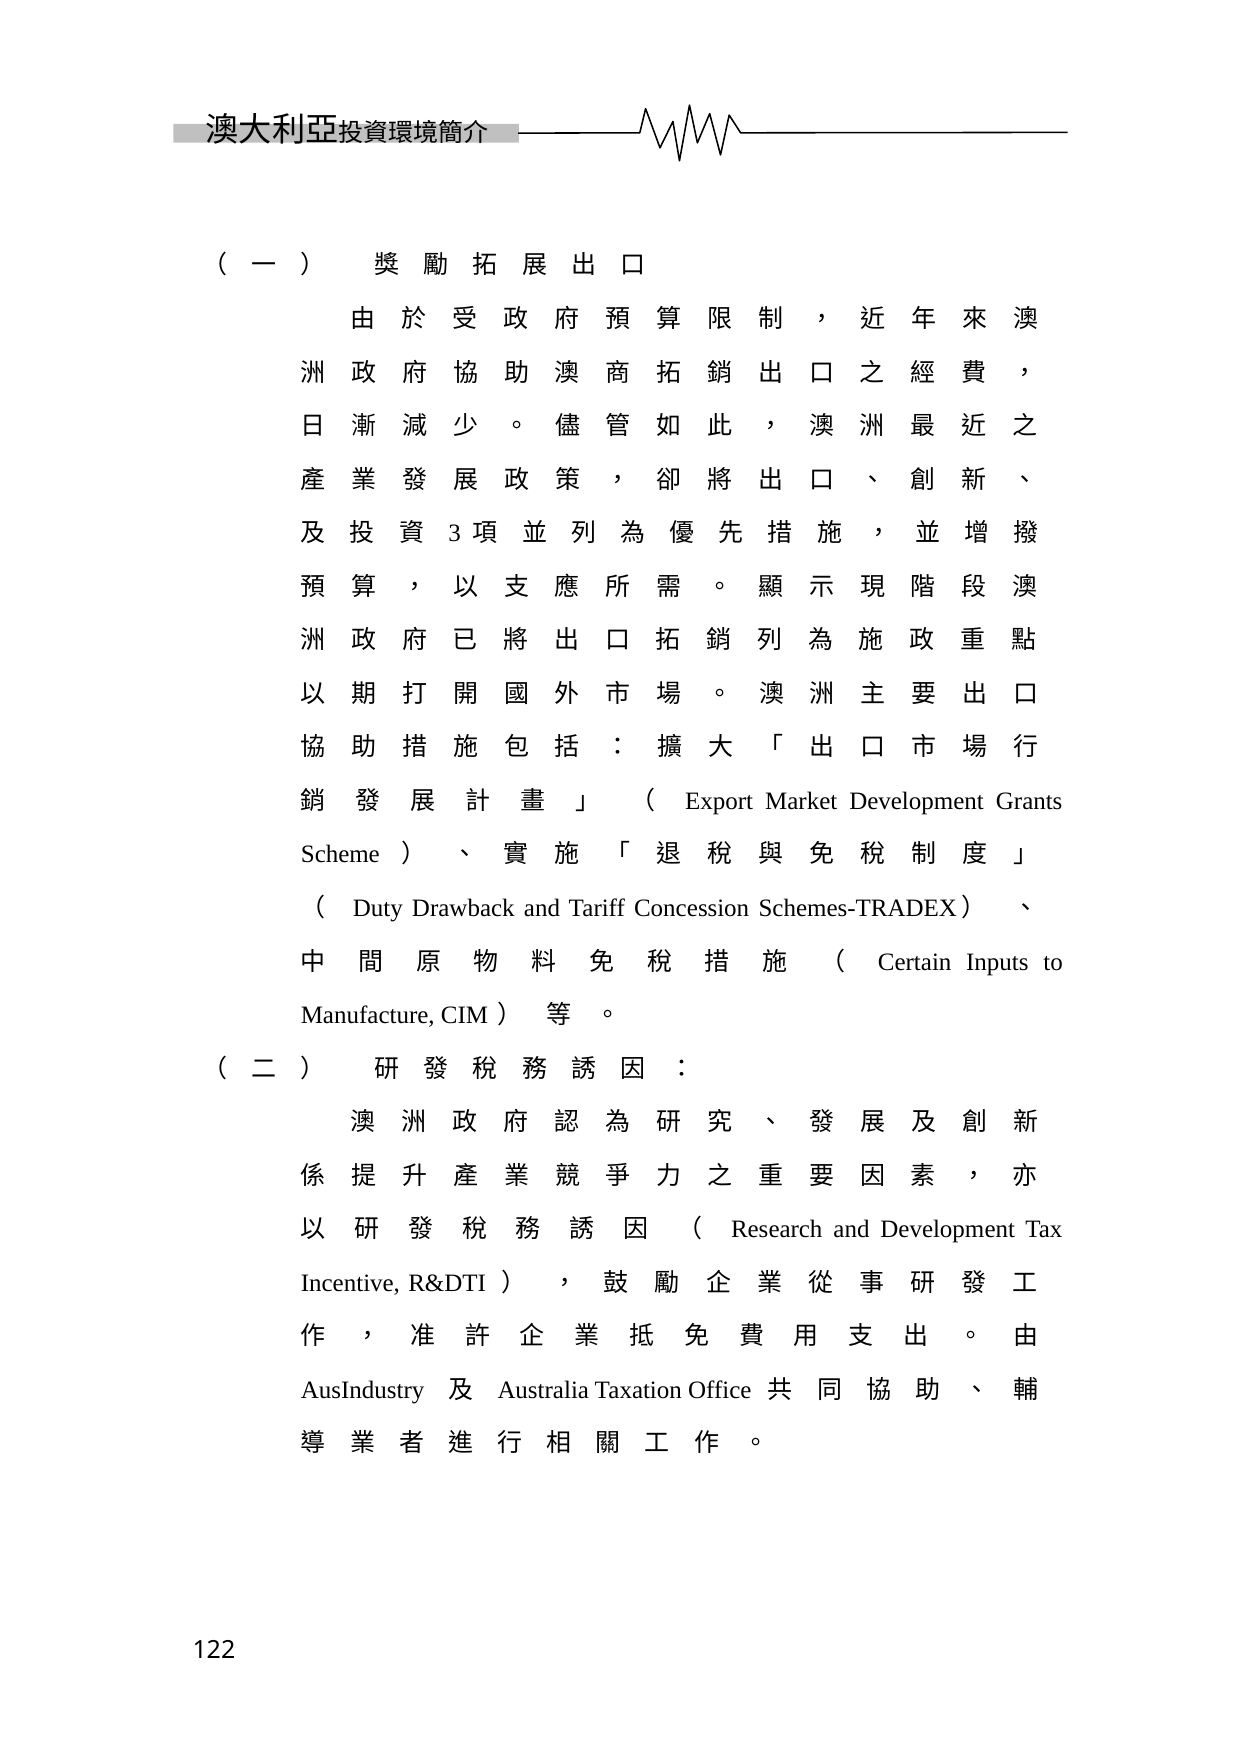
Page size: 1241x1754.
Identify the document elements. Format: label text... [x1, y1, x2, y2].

subtitle （二） 研發稅務誘因： [202, 1039, 1063, 1093]
subtitle （一） 獎勵拓展出口 [202, 236, 1063, 290]
text 由於受政府預算限制，近年來澳洲政府協助澳商拓銷出口之經費，日漸減少。儘管如此，澳洲最近之產業發展政策，卻將出口、創新、及投資3項並列為優先措施，並增撥預算，以支應所需。顯示現階段澳洲政府已將出口拓銷列為施政重點，以期打開國外市場。澳洲主要出口協助措施包括：擴大「出口市場行銷發展計畫」（Export Market Development Grants Scheme）、實施「退稅與免稅制度」（Duty Drawback and Tariff Concession Schemes-TRADEX）、中間原物料免稅措施（Certain Inputs to Manufacture, CIM）等。 [276, 290, 1063, 1039]
text 澳洲政府認為研究、發展及創新係提升產業競爭力之重要因素，亦以研發稅務誘因（Research and Development Tax Incentive, R&DTI），鼓勵企業從事研發工作，准許企業抵免費用支出。由AusIndustry及Australia Taxation Office共同協助、輔導業者進行相關工作。 [276, 1093, 1063, 1468]
